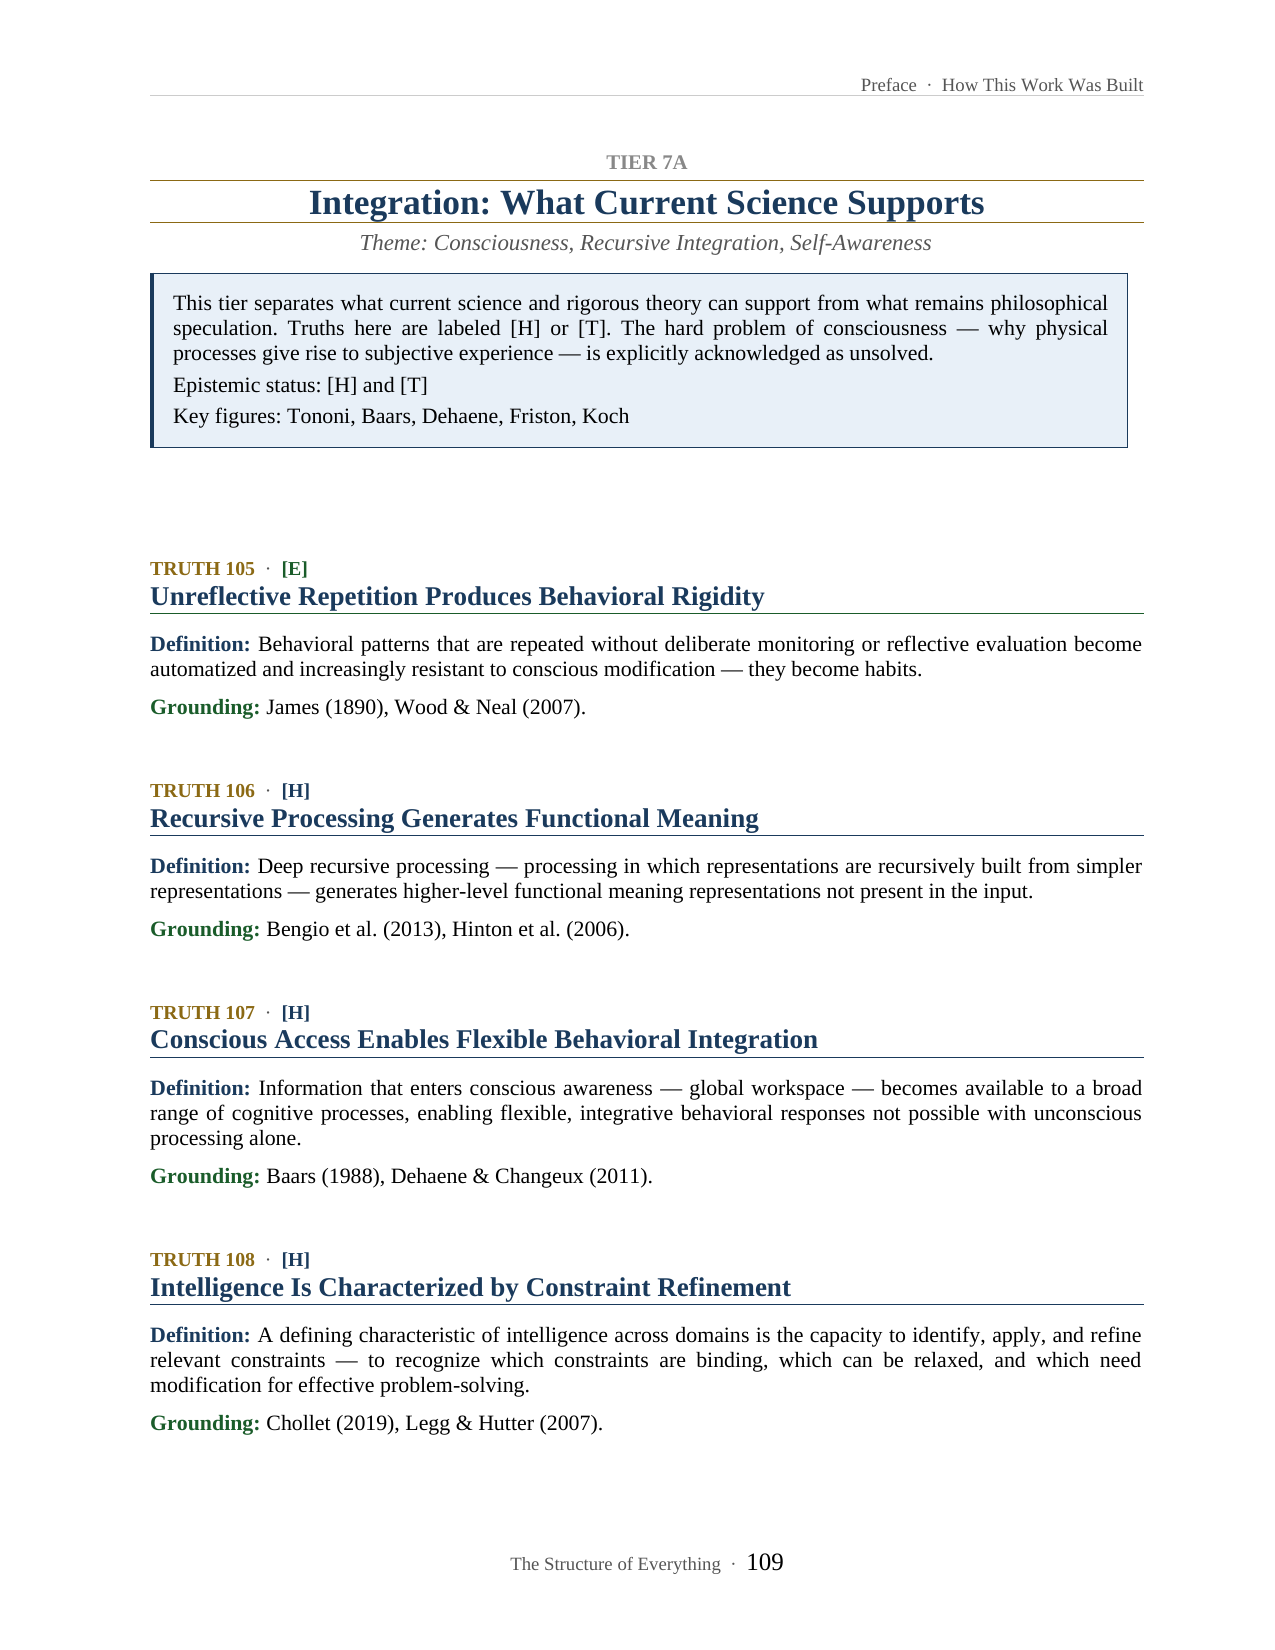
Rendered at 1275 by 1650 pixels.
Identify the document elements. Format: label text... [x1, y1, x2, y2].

text Truth 108 · [H] [150, 1248, 1144, 1271]
text Truth 106 · [H] [150, 779, 1144, 802]
text Definition: A defining characteristic of intelligence across domains is the capacity to identify, apply, and refine relevant constraints — to recognize which constraints are binding, which can be relaxed, and which need modification for effective problem-solving. [150, 1322, 1144, 1397]
table_header This tier separates what current science and rigorous theory can support from what remains philosophical speculation. Truths here are labeled [H] or [T]. The hard problem of consciousness — why physical processes give rise to subjective experience — is explicitly acknowledged as unsolved. Epistemic status: [H] and [T] Key figures: Tononi, Baars, Dehaene, Friston, Koch [154, 274, 1127, 447]
text Definition: Deep recursive processing — processing in which representations are recursively built from simpler representations — generates higher-level functional meaning representations not present in the input. [150, 853, 1144, 903]
text Intelligence Is Characterized by Constraint Refinement [150, 1271, 1144, 1304]
text Grounding: Baars (1988), Dehaene & Changeux (2011). [150, 1163, 1144, 1188]
text Conscious Access Enables Flexible Behavioral Integration [150, 1024, 1144, 1057]
text Grounding: James (1890), Wood & Neal (2007). [150, 694, 1144, 719]
text Grounding: Chollet (2019), Legg & Hutter (2007). [150, 1410, 1144, 1435]
text Definition: Information that enters conscious awareness — global workspace — becomes available to a broad range of cognitive processes, enabling flexible, integrative behavioral responses not possible with unconscious processing alone. [150, 1074, 1144, 1150]
text TIER 7A [150, 150, 1144, 174]
text Integration: What Current Science Supports [150, 181, 1144, 222]
text Grounding: Bengio et al. (2013), Hinton et al. (2006). [150, 916, 1144, 941]
text Recursive Processing Generates Functional Meaning [150, 802, 1144, 835]
text Definition: Behavioral patterns that are repeated without deliberate monitoring or reflective evaluation become automatized and increasingly resistant to conscious modification — they become habits. [150, 631, 1144, 681]
text Truth 105 · [E] [150, 557, 1144, 580]
text Unreflective Repetition Produces Behavioral Rigidity [150, 580, 1144, 613]
text Truth 107 · [H] [150, 1001, 1144, 1024]
text Theme: Consciousness, Recursive Integration, Self-Awareness [150, 229, 1144, 256]
